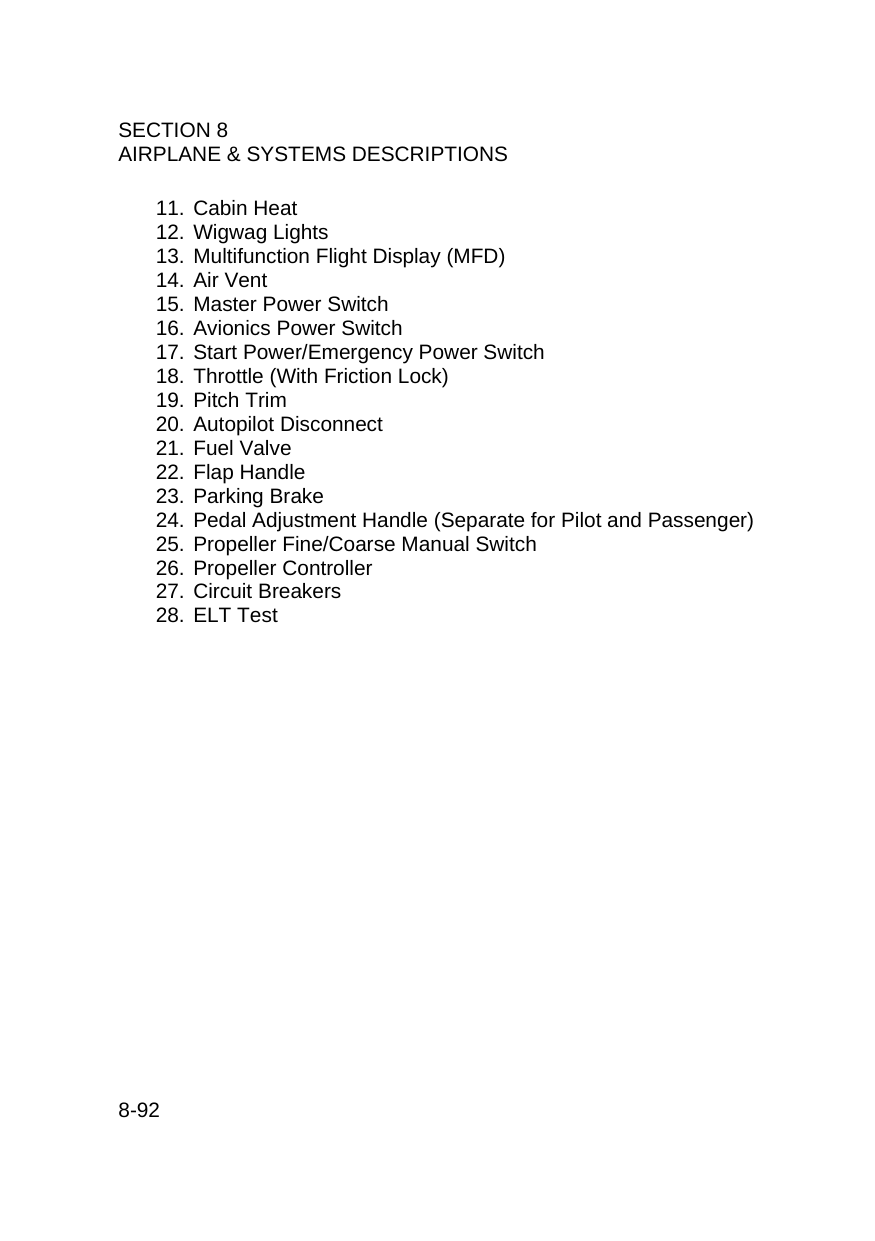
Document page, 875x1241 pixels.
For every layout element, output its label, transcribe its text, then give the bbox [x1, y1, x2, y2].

list Circuit Breakers [156, 579, 756, 603]
list Wigwag Lights [156, 220, 756, 244]
list Propeller Fine/Coarse Manual Switch [156, 531, 756, 555]
list Start Power/Emergency Power Switch [156, 340, 756, 364]
list Flap Handle [156, 459, 756, 483]
list Master Power Switch [156, 292, 756, 316]
list Pedal Adjustment Handle (Separate for Pilot and Passenger) [156, 507, 756, 531]
list Multifunction Flight Display (MFD) [156, 244, 756, 268]
list ELT Test [156, 603, 756, 627]
list Autopilot Disconnect [156, 412, 756, 436]
list Cabin Heat [156, 196, 756, 220]
list Avionics Power Switch [156, 316, 756, 340]
list Parking Brake [156, 483, 756, 507]
list Propeller Controller [156, 555, 756, 579]
list Pitch Trim [156, 388, 756, 412]
list Air Vent [156, 268, 756, 292]
list Throttle (With Friction Lock) [156, 364, 756, 388]
list Fuel Valve [156, 436, 756, 459]
